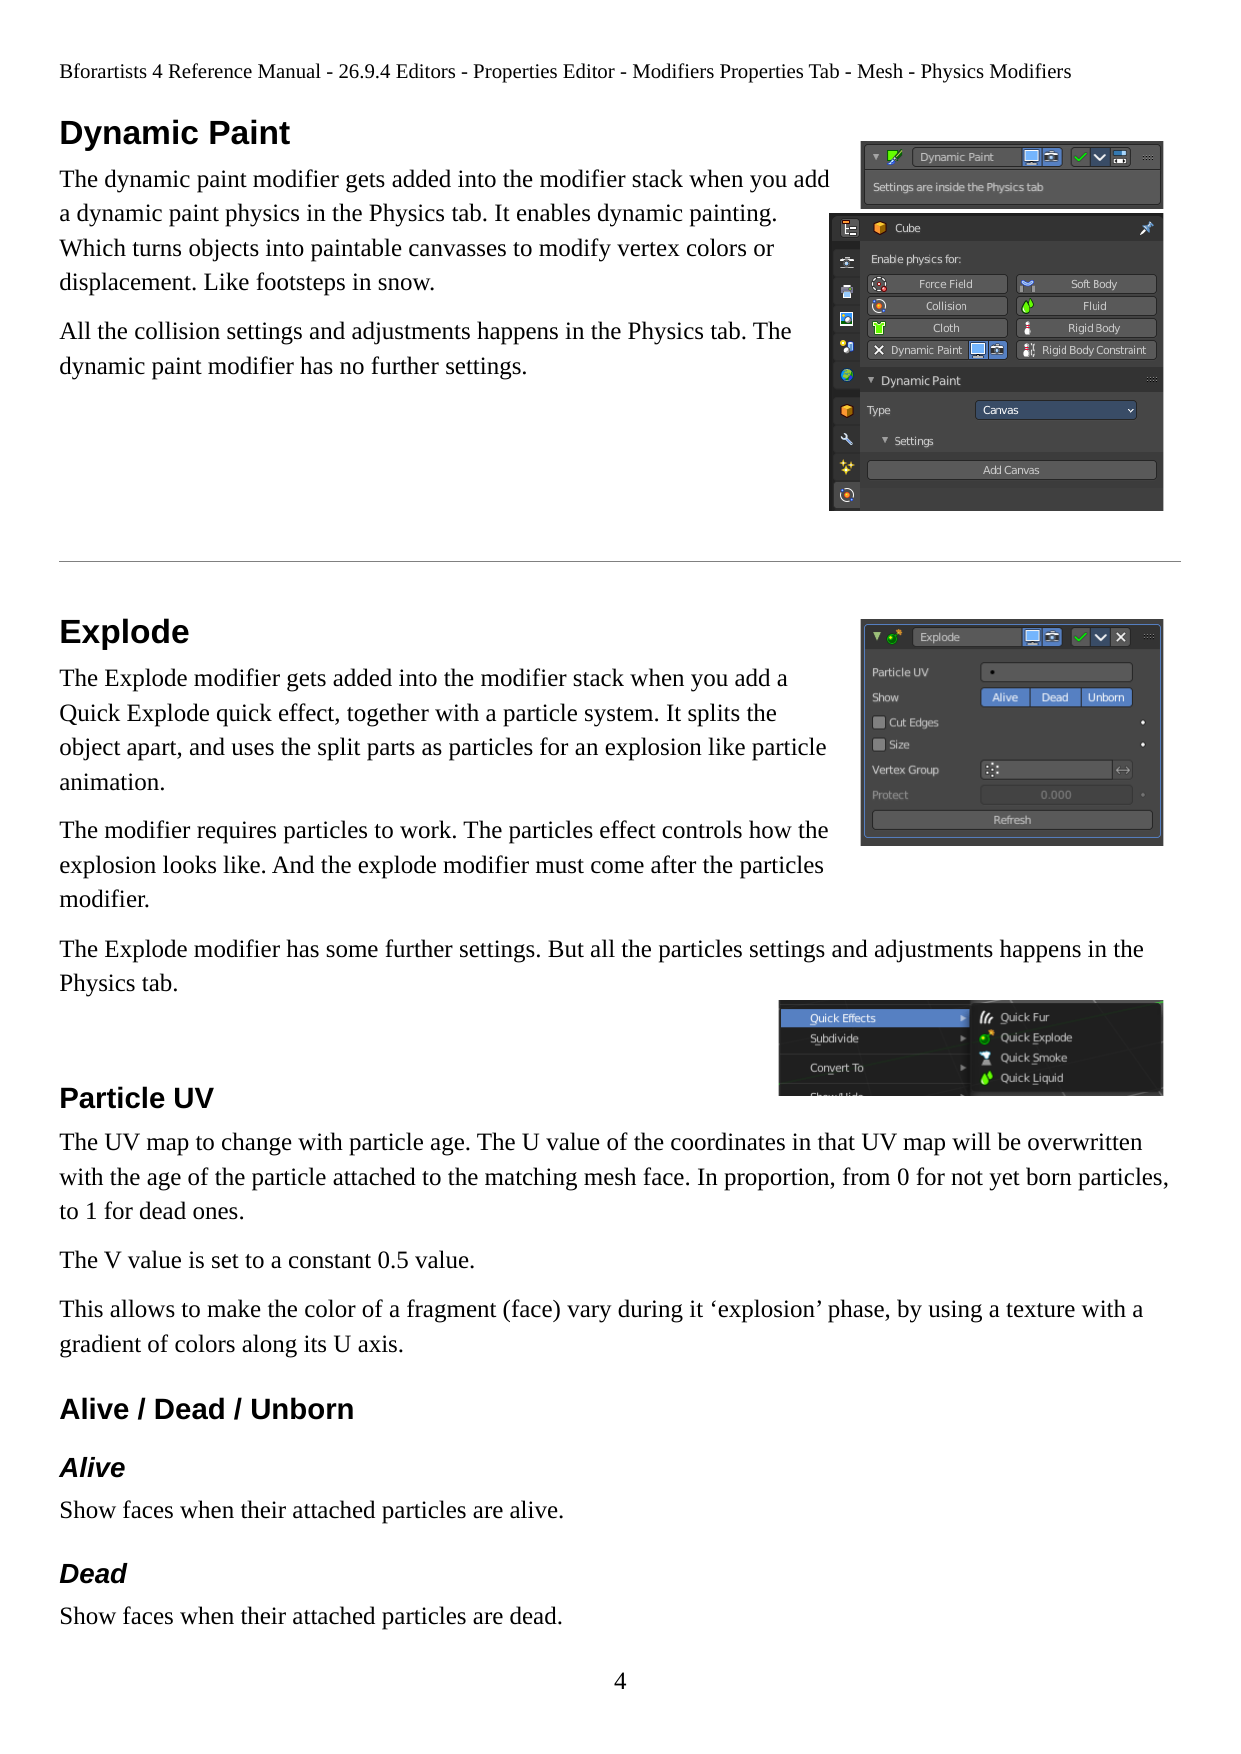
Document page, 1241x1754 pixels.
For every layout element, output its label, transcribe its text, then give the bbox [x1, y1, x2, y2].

subtitle Explode [59, 612, 1181, 651]
text The Explode modifier gets added into the modifier stack when you add a Quick Explode quick effect, together with a particle system. It splits the object apart, and uses the split parts as particles for an explosion like particle animation. [59, 663, 860, 795]
picture [778, 1000, 1164, 1096]
text This allows to make the color of a fragment (face) vary during it ‘explosion’ phase, by using a texture with a gradient of colors along its U axis. [59, 1294, 1181, 1357]
subtitle Alive [59, 1451, 1181, 1483]
text The modifier requires particles to work. The particles effect controls how the explosion looks like. And the explode modifier must come after the particles modifier. [59, 816, 1181, 913]
picture [860, 619, 1164, 846]
subtitle Dead [59, 1557, 1181, 1589]
text The UV map to change with particle age. The U value of the coordinates in that UV map will be overwritten with the age of the particle attached to the matching mesh face. In proportion, from 0 for not yet born particles, to 1 for dead ones. [59, 1127, 1181, 1225]
text The Explode modifier has some further settings. But all the particles settings and adjustments happens in the Physics tab. [59, 934, 1181, 997]
subtitle Dynamic Paint [59, 113, 1181, 151]
text The V value is set to a constant 0.5 value. [59, 1245, 1181, 1274]
text Show faces when their attached particles are alive. [59, 1495, 1181, 1524]
text The dynamic paint modifier gets added into the modifier stack when you add a dynamic paint physics in the Physics tab. It enables dynamic painting. Which turns objects into paintable canvasses to modify vertex colors or displacement. Like footsteps in snow. [59, 209, 1181, 296]
picture [860, 141, 1164, 209]
text All the collision settings and adjustments happens in the Physics tab. The dynamic paint modifier has no further settings. [59, 316, 829, 379]
subtitle Particle UV [59, 1081, 1181, 1114]
subtitle Alive / Dead / Unborn [59, 1392, 1181, 1426]
text Show faces when their attached particles are dead. [59, 1601, 1181, 1630]
picture [829, 213, 1164, 511]
